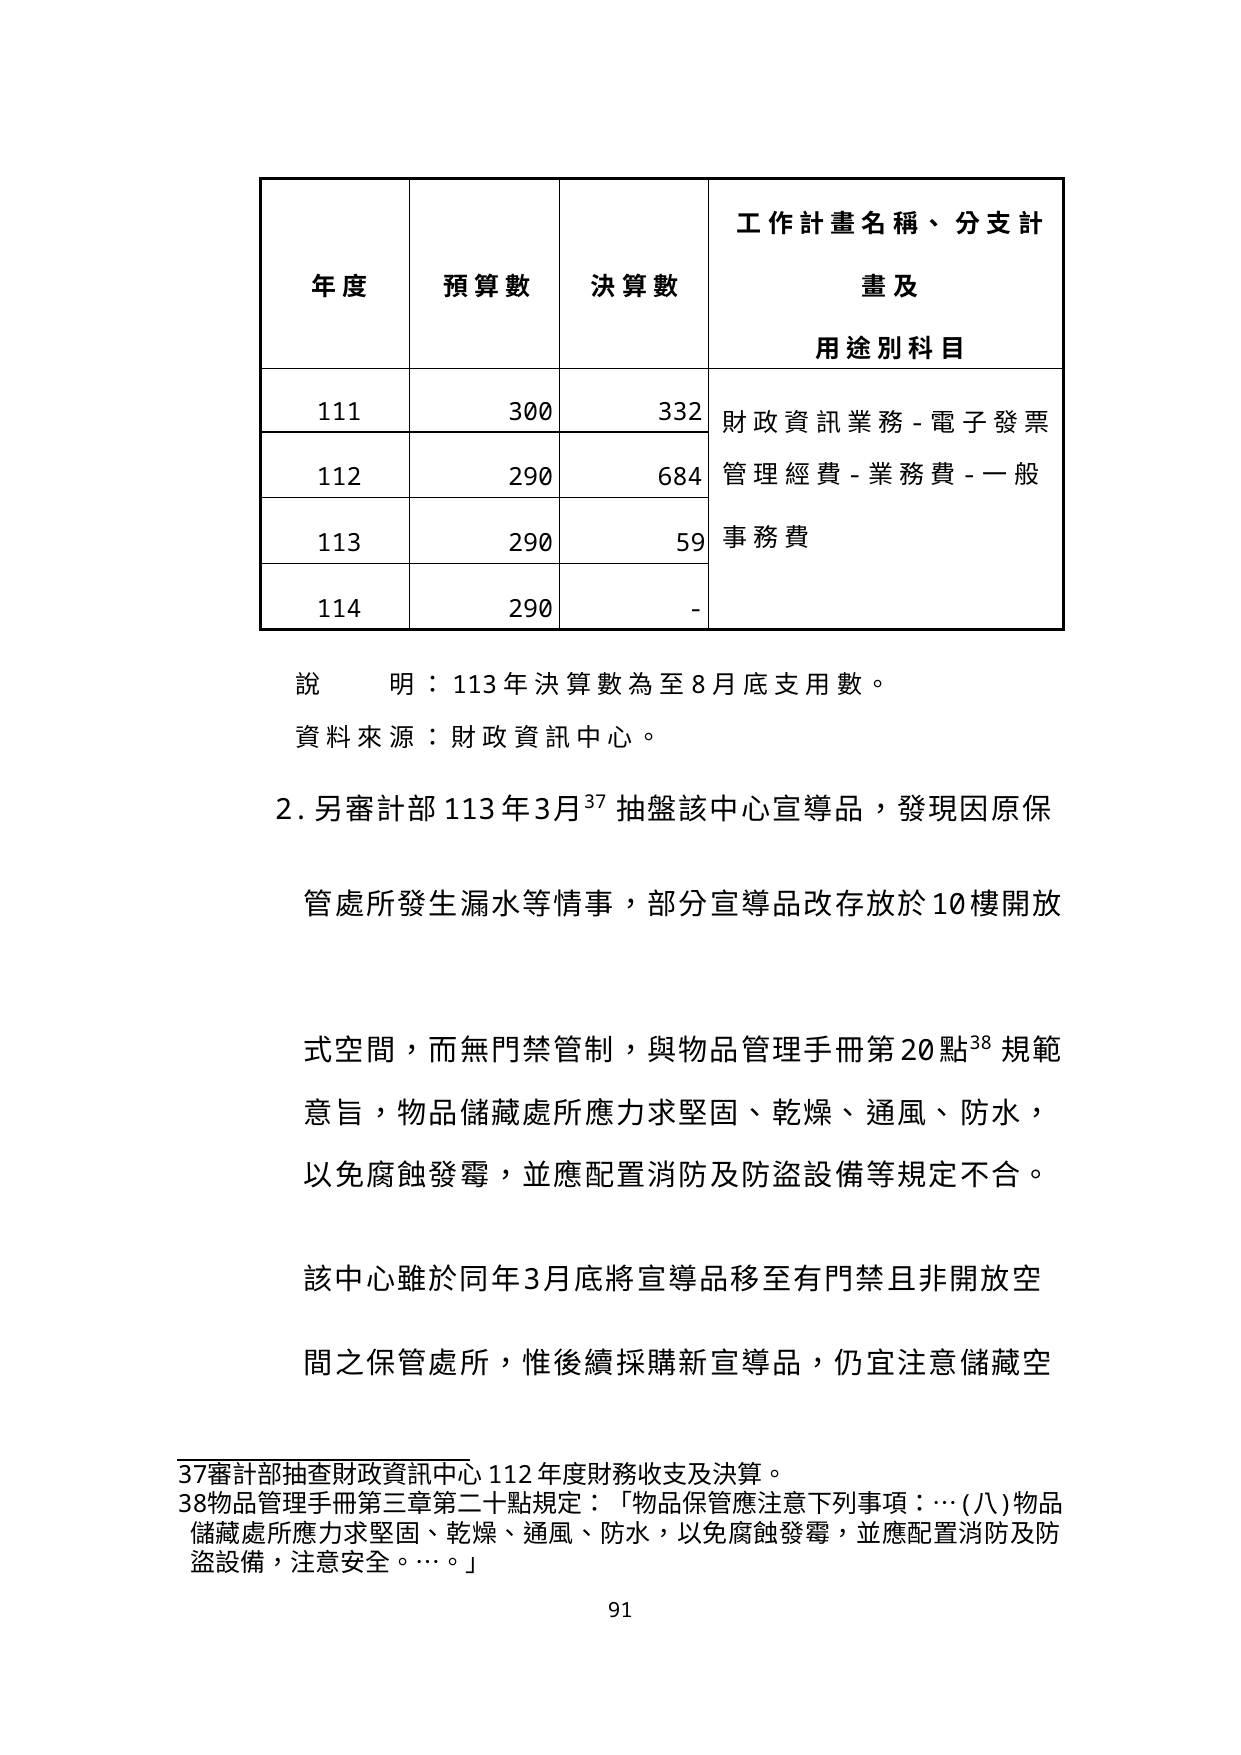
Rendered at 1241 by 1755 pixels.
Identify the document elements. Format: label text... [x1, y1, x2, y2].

text 資料來源：財政資訊中心。 [177, 694, 1063, 756]
table_header 年度 [262, 180, 409, 368]
table_cell 684 [560, 433, 708, 497]
table_header 工作計畫名稱、分支計畫及 用途別科目 [709, 180, 1062, 368]
table_cell 59 [560, 498, 708, 563]
table_cell 290 [410, 433, 559, 497]
table_cell 113 [262, 498, 409, 563]
table_cell 332 [560, 369, 708, 431]
table_cell 290 [410, 498, 559, 563]
text 2.另審計部113年3月抽盤該中心宣導品，發現因原保管處所發生漏水等情事，部分宣導品改存放於10樓開放式空間，而無門禁管制，與物品管理手冊第20點規範意旨，物品儲藏處所應力求堅固、乾燥、通風、防水，以免腐蝕發霉，並應配置消防及防盜設備等規定不合。該中心雖於同年3月底將宣導品移至有門禁且非開放空間之保管處所，惟後續採購新宣導品，仍宜注意儲藏空 [266, 756, 1063, 1381]
table_cell 300 [410, 369, 559, 431]
table_header 預算數 [410, 180, 559, 368]
text 說 明：113年決算數為至8月底支用數。 [177, 631, 1063, 694]
table_header 決算數 [560, 180, 708, 368]
table_cell - [560, 564, 708, 628]
table_cell 114 [262, 564, 409, 628]
table_cell 財政資訊業務-電子發票管理經費-業務費-一般事務費 [709, 369, 1062, 628]
table_cell 111 [262, 369, 409, 431]
table_cell 112 [262, 433, 409, 497]
table_cell 290 [410, 564, 559, 628]
text 審計部抽查財政資訊中心112年度財務收支及決算。 [177, 1460, 1063, 1489]
text 物品管理手冊第三章第二十點規定：「物品保管應注意下列事項：…(八)物品儲藏處所應力求堅固、乾燥、通風、防水，以免腐蝕發霉，並應配置消防及防盜設備，注意安全。…。」 [177, 1489, 1063, 1577]
